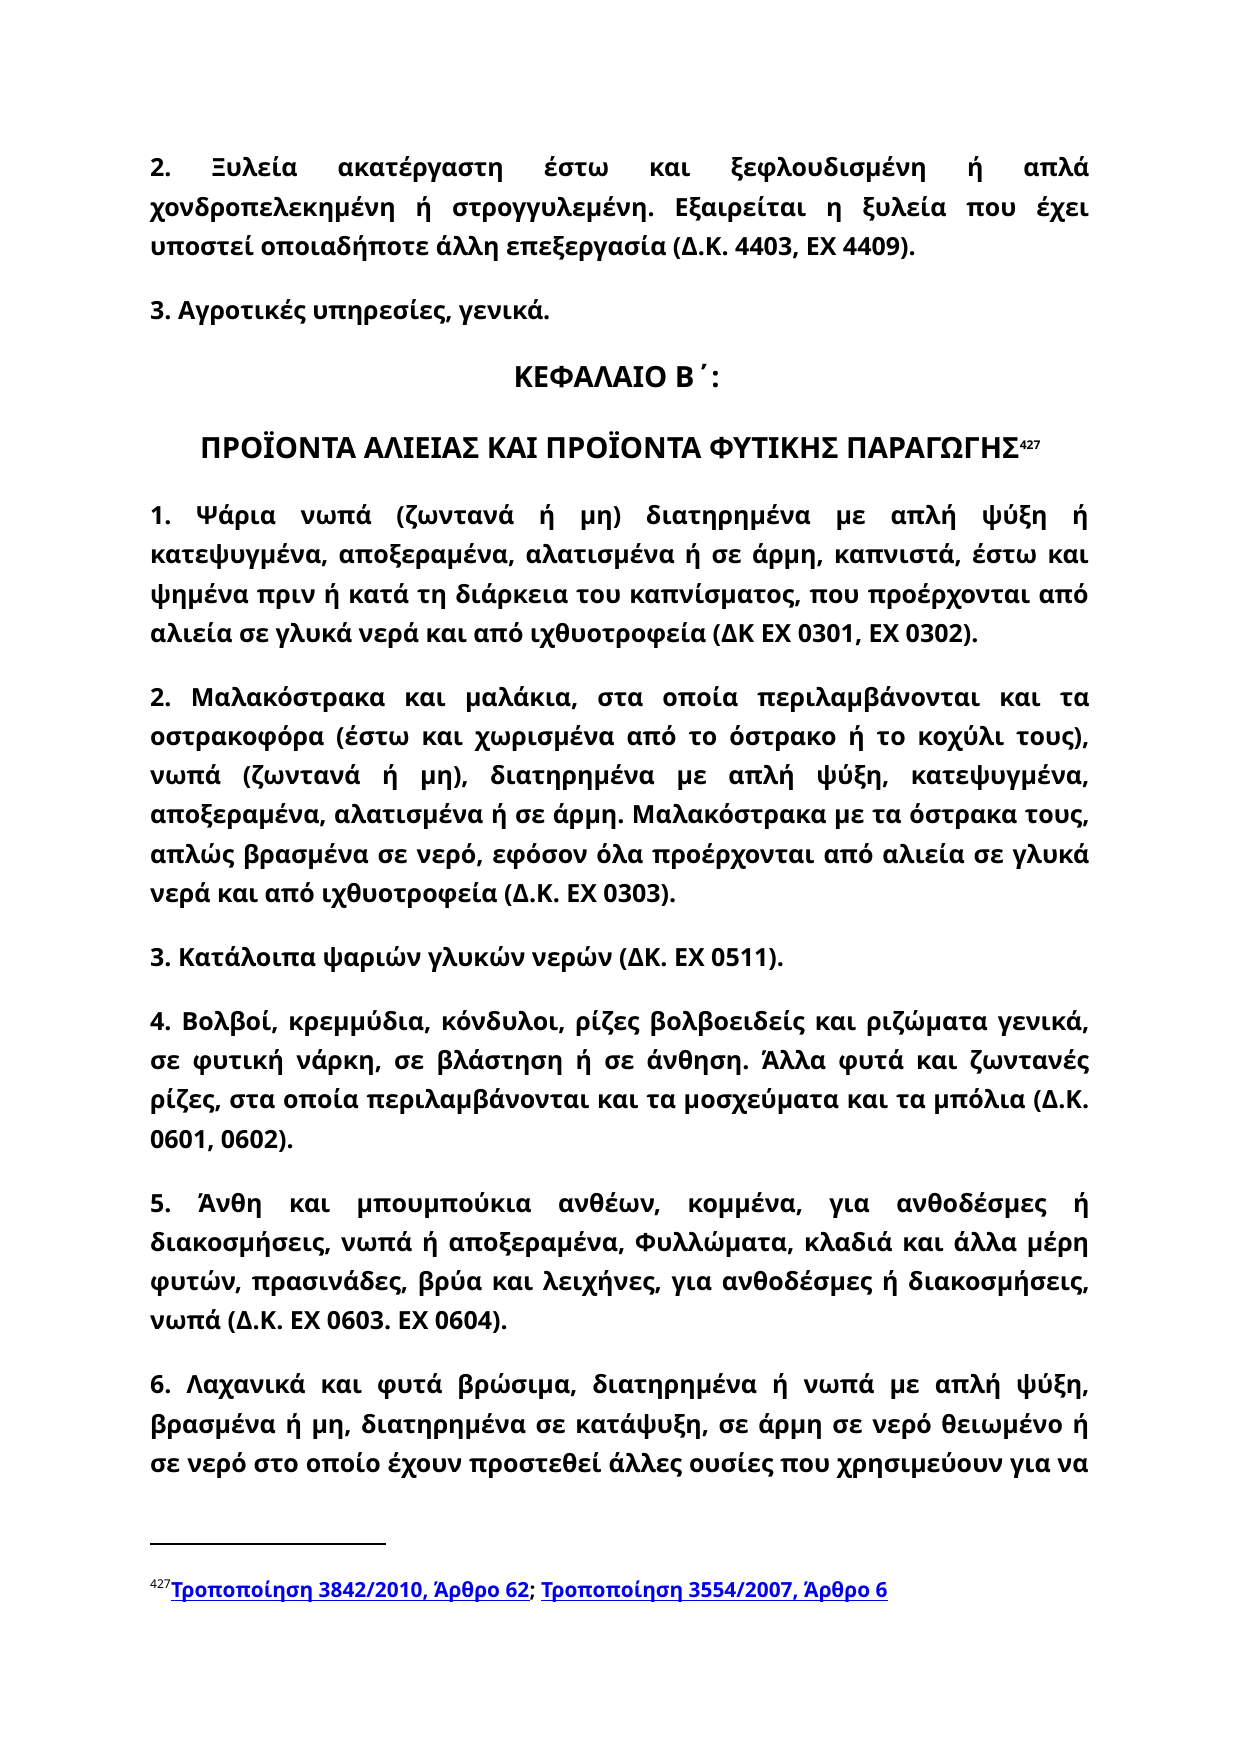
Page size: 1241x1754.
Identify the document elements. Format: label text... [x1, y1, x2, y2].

text 3. Αγροτικές υπηρεσίες, γενικά. [150, 292, 1090, 327]
text 1. Ψάρια νωπά (ζωντανά ή μη) διατηρημένα με απλή ψύξη ή κατεψυγμένα, αποξεραμένα, αλατισμένα ή σε άρμη, καπνιστά, έστω και ψημένα πριν ή κατά τη διάρκεια του καπνίσματος, που προέρχονται από αλιεία σε γλυκά νερά και από ιχθυοτροφεία (ΔΚ ΕΧ 0301, ΕΧ 0302). [150, 498, 1090, 649]
text 5. Άνθη και μπουμπούκια ανθέων, κομμένα, για ανθοδέσμες ή διακοσμήσεις, νωπά ή αποξεραμένα, Φυλλώματα, κλαδιά και άλλα μέρη φυτών, πρασινάδες, βρύα και λειχήνες, για ανθοδέσμες ή διακοσμήσεις, νωπά (Δ.Κ. ΕΧ 0603. ΕΧ 0604). [150, 1185, 1090, 1337]
text 3. Κατάλοιπα ψαριών γλυκών νερών (ΔΚ. ΕΧ 0511). [150, 939, 1090, 974]
text 4. Βολβοί, κρεμμύδια, κόνδυλοι, ρίζες βολβοειδείς και ριζώματα γενικά, σε φυτική νάρκη, σε βλάστηση ή σε άνθηση. Άλλα φυτά και ζωντανές ρίζες, στα οποία περιλαμβάνονται και τα μοσχεύματα και τα μπόλια (Δ.Κ. 0601, 0602). [150, 1004, 1090, 1155]
text 2. Ξυλεία ακατέργαστη έστω και ξεφλουδισμένη ή απλά χονδροπελεκημένη ή στρογγυλεμένη. Εξαιρείται η ξυλεία που έχει υποστεί οποιαδήποτε άλλη επεξεργασία (Δ.Κ. 4403, ΕΧ 4409). [150, 150, 1090, 262]
subtitle ΚΕΦΑΛΑΙΟ Β΄: [150, 357, 1090, 396]
text Τροποποίηση 3842/2010, Άρθρο 62; Τροποποίηση 3554/2007, Άρθρο 6 [150, 1576, 1090, 1604]
text 6. Λαχανικά και φυτά βρώσιμα, διατηρημένα ή νωπά με απλή ψύξη, βρασμένα ή μη, διατηρημένα σε κατάψυξη, σε άρμη σε νερό θειωμένο ή σε νερό στο οποίο έχουν προστεθεί άλλες ουσίες που χρησιμεύουν για να [150, 1367, 1090, 1479]
text 2. Μαλακόστρακα και μαλάκια, στα οποία περιλαμβάνονται και τα οστρακοφόρα (έστω και χωρισμένα από το όστρακο ή το κοχύλι τους), νωπά (ζωντανά ή μη), διατηρημένα με απλή ψύξη, κατεψυγμένα, αποξεραμένα, αλατισμένα ή σε άρμη. Μαλακόστρακα με τα όστρακα τους, απλώς βρασμένα σε νερό, εφόσον όλα προέρχονται από αλιεία σε γλυκά νερά και από ιχθυοτροφεία (Δ.Κ. ΕΧ 0303). [150, 679, 1090, 909]
subtitle ΠΡΟΪΟΝΤΑ ΑΛΙΕΙΑΣ ΚΑΙ ΠΡΟΪΟΝΤΑ ΦΥΤΙΚΗΣ ΠΑΡΑΓΩΓΗΣ [150, 427, 1090, 467]
